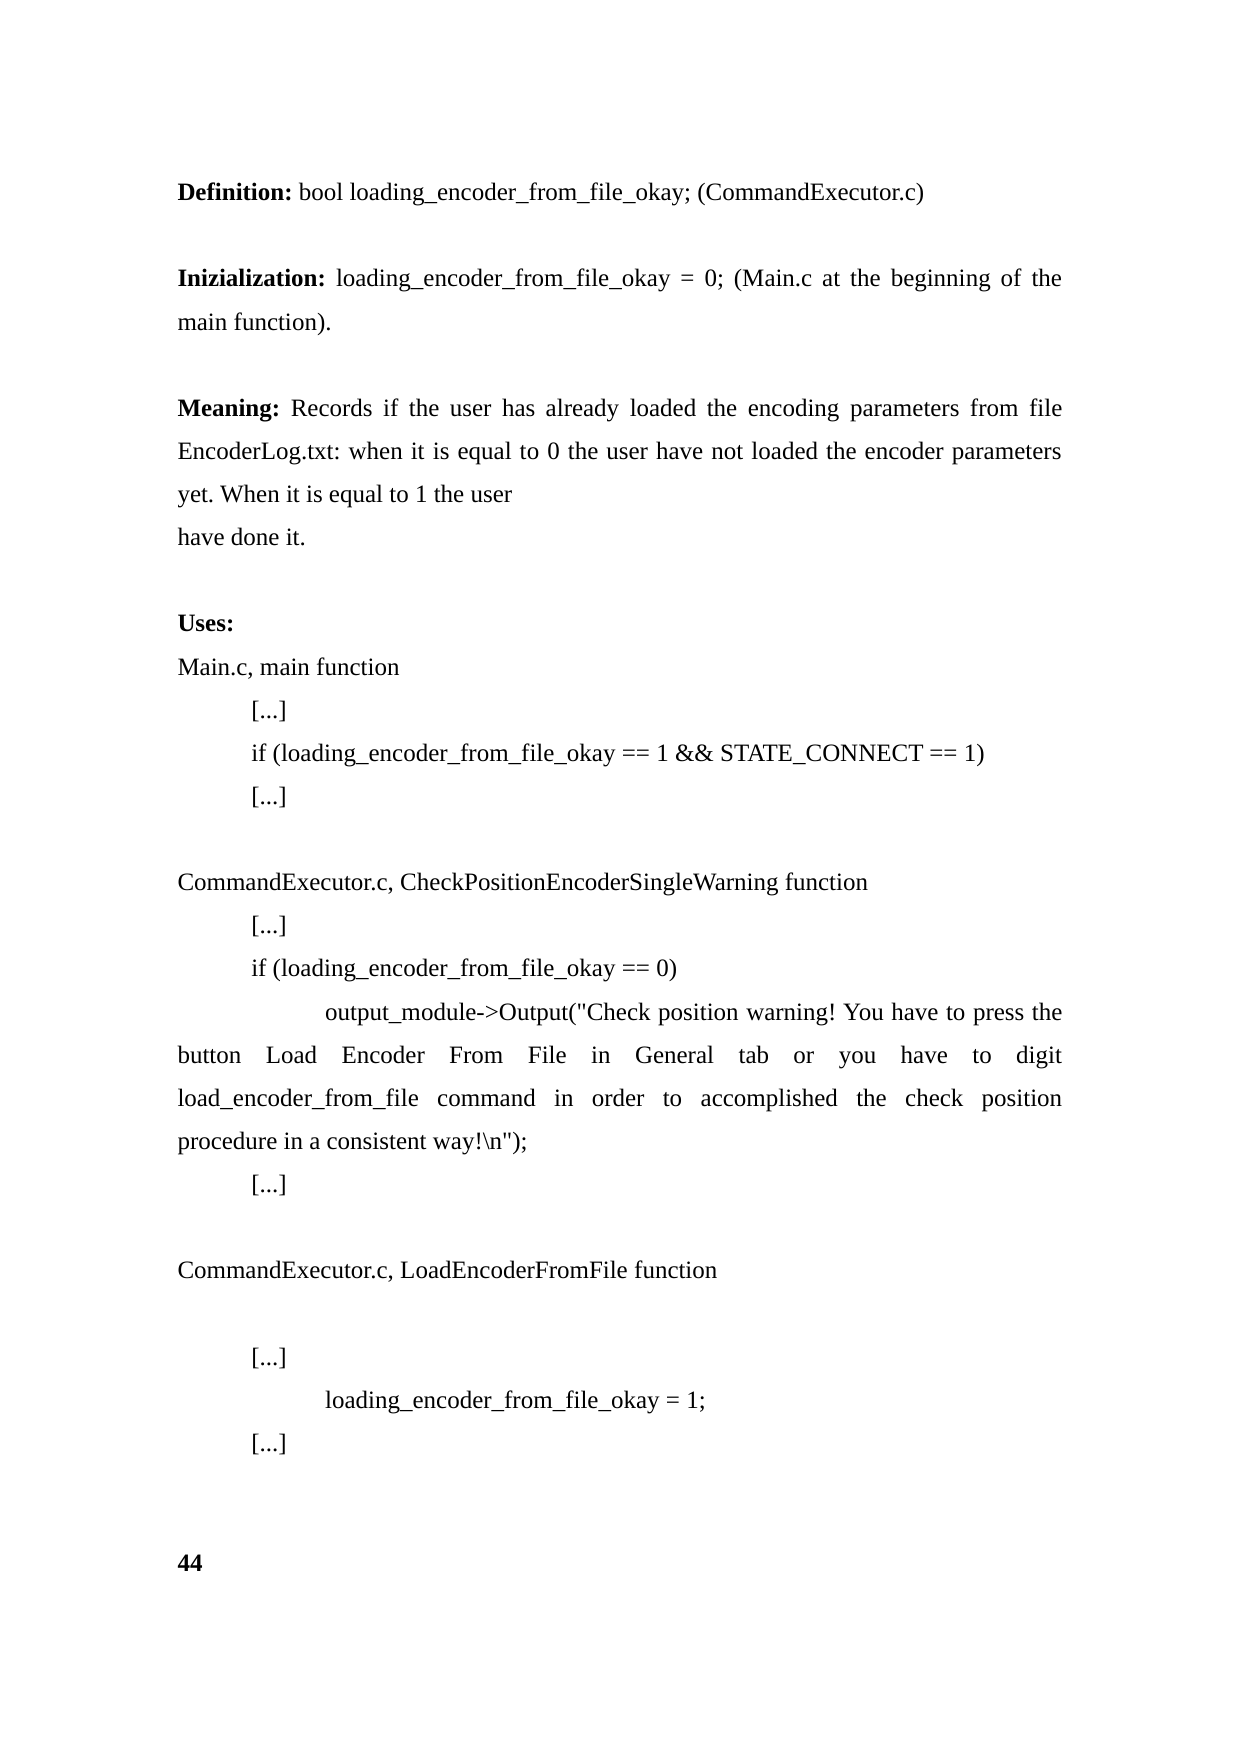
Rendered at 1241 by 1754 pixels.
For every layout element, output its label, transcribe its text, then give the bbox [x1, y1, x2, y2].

text [...] [177, 1169, 1063, 1198]
text Meaning: Records if the user has already loaded the encoding parameters from file EncoderLog.txt: when it is equal to 0 the user have not loaded the encoder parameters yet. When it is equal to 1 the user [177, 393, 1063, 508]
text if (loading_encoder_from_file_okay == 1 && STATE_CONNECT == 1) [177, 738, 1063, 767]
text loading_encoder_from_file_okay = 1; [177, 1385, 1063, 1413]
text CommandExecutor.c, CheckPositionEncoderSingleWarning function [177, 867, 1063, 896]
text [...] [177, 910, 1063, 939]
text [...] [177, 1342, 1063, 1370]
text Main.c, main function [177, 652, 1063, 680]
text output_module->Output("Check position warning! You have to press the button Load Encoder From File in General tab or you have to digit load_encoder_from_file command in order to accomplished the check position procedure in a consistent way!\n"); [177, 997, 1063, 1155]
text Inizialization: loading_encoder_from_file_okay = 0; (Main.c at the beginning of the main function). [177, 263, 1063, 335]
text [...] [177, 1428, 1063, 1457]
text Uses: [177, 608, 1063, 637]
text [...] [177, 695, 1063, 723]
text if (loading_encoder_from_file_okay == 0) [177, 953, 1063, 982]
text [...] [177, 781, 1063, 810]
text CommandExecutor.c, LoadEncoderFromFile function [177, 1255, 1063, 1284]
text Definition: bool loading_encoder_from_file_okay; (CommandExecutor.c) [177, 177, 1063, 206]
text have done it. [177, 522, 1063, 551]
